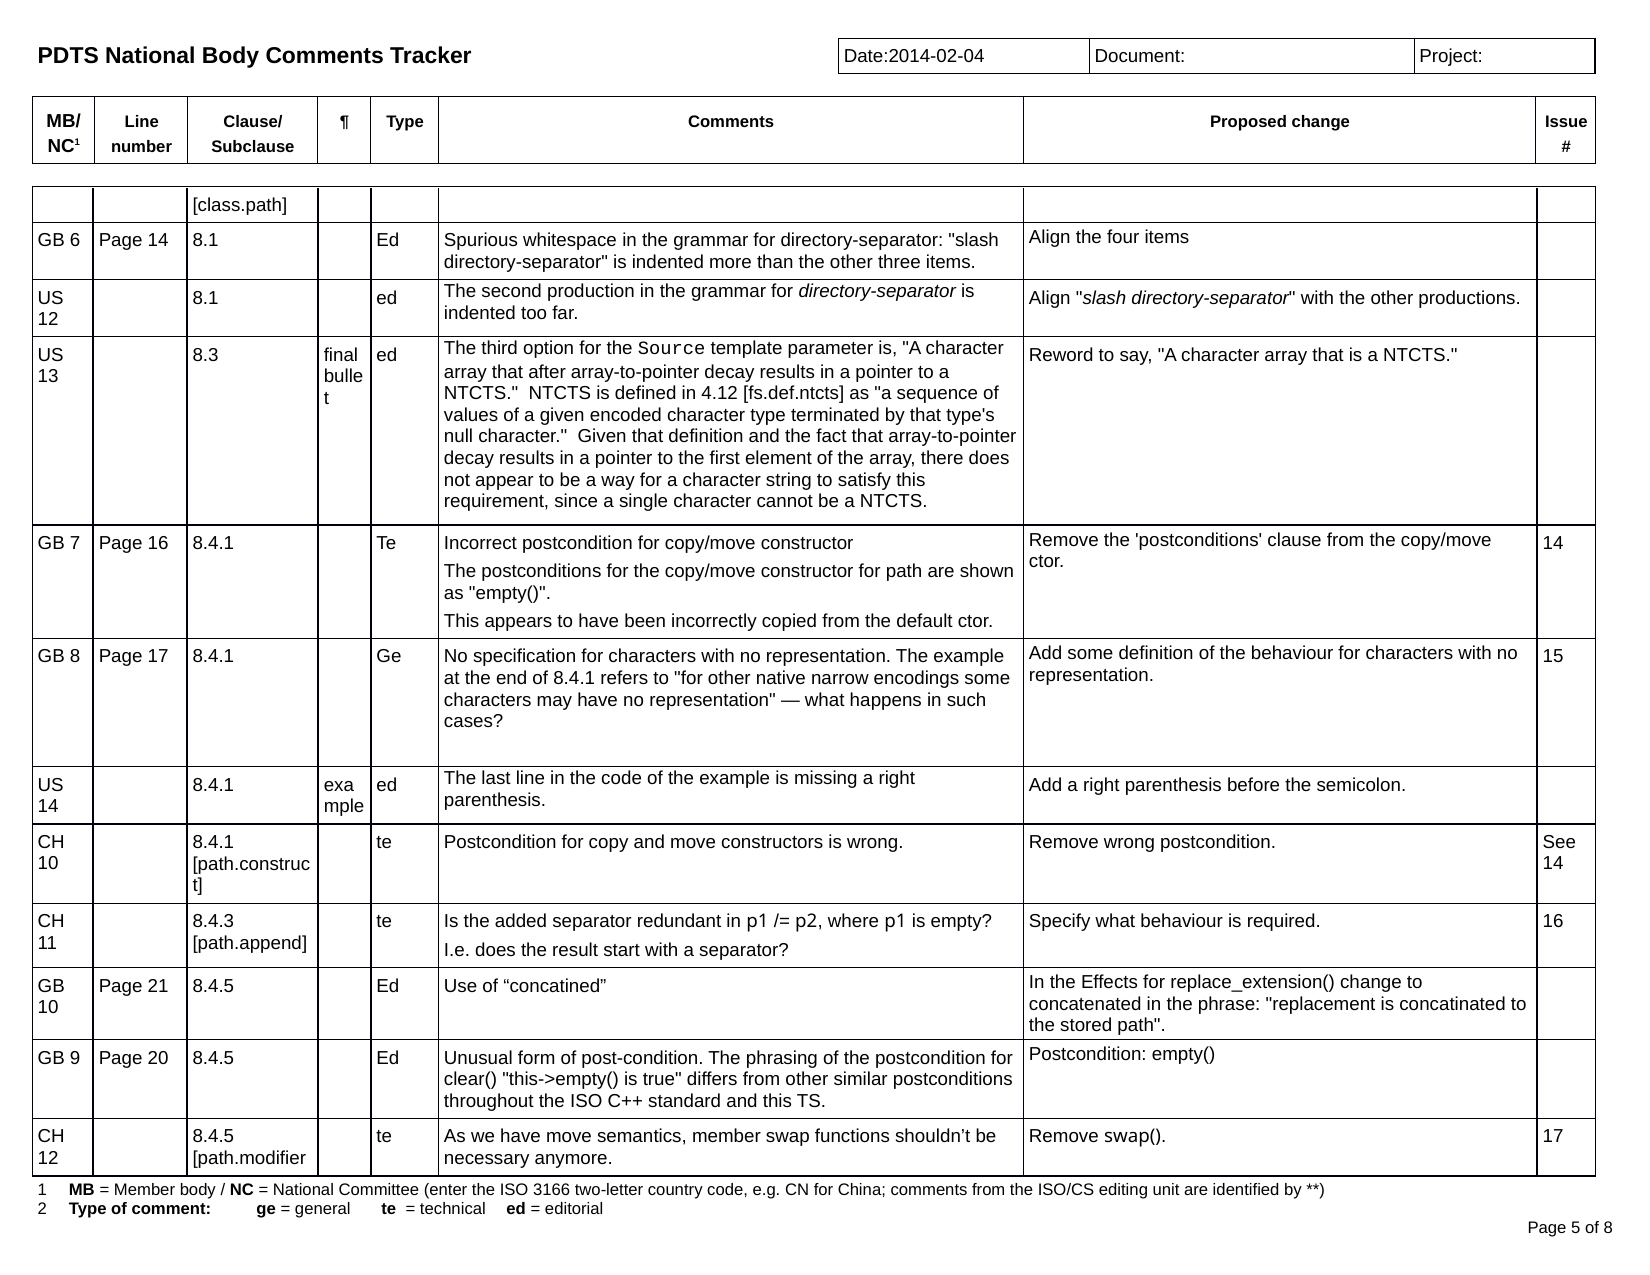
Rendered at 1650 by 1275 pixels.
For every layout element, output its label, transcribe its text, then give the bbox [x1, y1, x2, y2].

table_cell Postcondition for copy and move constructors is wrong. [439, 825, 1023, 902]
table_cell Align "slash directory-separator" with the other productions. [1024, 280, 1536, 336]
table_cell 15 [1538, 639, 1595, 766]
table_cell 16 [1538, 904, 1595, 967]
table_cell [94, 904, 186, 967]
table_cell CH 10 [33, 825, 92, 902]
table_cell Add a right parenthesis before the semicolon. [1024, 767, 1536, 823]
table_cell ed [372, 337, 438, 524]
table_cell [319, 968, 370, 1039]
table_cell Page 16 [94, 526, 186, 637]
table_cell [33, 187, 93, 221]
table_cell Page 20 [94, 1040, 186, 1117]
table_cell Add some definition of the behaviour for characters with no representation. [1024, 639, 1536, 766]
table_cell te [372, 825, 438, 902]
table_cell [319, 639, 370, 766]
table_cell 8.4.5 [188, 968, 317, 1039]
table_cell In the Effects for replace_extension() change to concatenated in the phrase: "replacement is concatinated to the stored path". [1024, 968, 1536, 1039]
table_cell [1538, 280, 1595, 336]
table_cell 8.4.1 [188, 526, 317, 637]
table_cell [1538, 337, 1595, 524]
table_cell [319, 280, 370, 336]
table_cell [319, 526, 370, 637]
table_cell Is the added separator redundant in p1 /= p2, where p1 is empty? I.e. does the result start with a separator? [439, 904, 1023, 967]
table_cell Reword to say, "A character array that is a NTCTS." [1024, 337, 1536, 524]
table_cell [319, 825, 370, 902]
table_cell [94, 280, 186, 336]
table_cell [1538, 1040, 1595, 1117]
table_cell CH 11 [33, 904, 92, 967]
table_cell [1538, 767, 1595, 823]
table_cell 8.4.5 [path.modifier [188, 1119, 317, 1175]
table_cell [1538, 223, 1595, 279]
table_cell [1538, 187, 1595, 221]
table_cell Page 17 [94, 639, 186, 766]
table_cell Page 21 [94, 968, 186, 1039]
table_cell te [372, 1119, 438, 1175]
table_cell GB 10 [33, 968, 92, 1039]
table_cell ed [372, 767, 438, 823]
table_cell [319, 223, 370, 279]
table_cell [94, 337, 186, 524]
table_cell 8.4.1 [188, 767, 317, 823]
table_cell As we have move semantics, member swap functions shouldn’t be necessary anymore. [439, 1119, 1023, 1175]
table_cell final bullet [319, 337, 370, 524]
table_cell [94, 187, 187, 221]
table_cell 8.4.1 [path.construct] [188, 825, 317, 902]
table_cell Unusual form of post-condition. The phrasing of the postcondition for clear() "this->empty() is true" differs from other similar postconditions throughout the ISO C++ standard and this TS. [439, 1040, 1023, 1117]
table_cell Use of “concatined” [439, 968, 1023, 1039]
table_cell US 12 [33, 280, 92, 336]
table_cell [319, 1119, 370, 1175]
table_cell [439, 187, 1023, 221]
table_cell GB 7 [33, 526, 92, 637]
table_cell [1538, 968, 1595, 1039]
table_cell Align the four items [1024, 223, 1536, 279]
table_cell The third option for the Source template parameter is, "A character array that after array-to-pointer decay results in a pointer to a NTCTS." NTCTS is defined in 4.12 [fs.def.ntcts] as "a sequence of values of a given encoded character type terminated by that type's null character." Given that definition and the fact that array-to-pointer decay results in a pointer to the first element of the array, there does not appear to be a way for a character string to satisfy this requirement, since a single character cannot be a NTCTS. [439, 337, 1023, 524]
table_cell ed [372, 280, 438, 336]
table_cell Ge [372, 639, 438, 766]
table_cell Ed [372, 1040, 438, 1117]
table_cell Ed [372, 968, 438, 1039]
table_cell [1024, 187, 1537, 221]
table_cell US 14 [33, 767, 92, 823]
table_cell [319, 187, 371, 221]
table_cell Page 14 [94, 223, 186, 279]
table_cell example [319, 767, 370, 823]
table_cell See 14 [1538, 825, 1595, 902]
table_cell GB 9 [33, 1040, 92, 1117]
table_cell Incorrect postcondition for copy/move constructor The postconditions for the copy/move constructor for path are shown as "empty()". This appears to have been incorrectly copied from the default ctor. [439, 526, 1023, 637]
table_cell [94, 767, 186, 823]
table_cell 14 [1538, 526, 1595, 637]
table_cell Remove wrong postcondition. [1024, 825, 1536, 902]
table_cell te [372, 904, 438, 967]
table_cell [94, 1119, 186, 1175]
table_cell [319, 1040, 370, 1117]
table_cell GB 6 [33, 223, 92, 279]
table_cell 8.4.5 [188, 1040, 317, 1117]
table_cell Spurious whitespace in the grammar for directory-separator: "slash directory-separator" is indented more than the other three items. [439, 223, 1023, 279]
table_cell US 13 [33, 337, 92, 524]
table_cell [372, 187, 438, 221]
table_cell [class.path] [188, 187, 318, 221]
table_cell 8.4.3 [path.append] [188, 904, 317, 967]
table_cell CH 12 [33, 1119, 92, 1175]
table_cell Specify what behaviour is required. [1024, 904, 1536, 967]
table_cell 8.3 [188, 337, 317, 524]
table_cell The second production in the grammar for directory-separator is indented too far. [439, 280, 1023, 336]
table_cell The last line in the code of the example is missing a right parenthesis. [439, 767, 1023, 823]
table_cell 17 [1538, 1119, 1595, 1175]
table_cell Remove swap(). [1024, 1119, 1536, 1175]
table_cell Postcondition: empty() [1024, 1040, 1536, 1117]
table_cell [319, 904, 370, 967]
table_cell 8.1 [188, 223, 317, 279]
table_cell 8.1 [188, 280, 317, 336]
table_cell GB 8 [33, 639, 92, 766]
table_cell No specification for characters with no representation. The example at the end of 8.4.1 refers to "for other native narrow encodings some characters may have no representation" — what happens in such cases? [439, 639, 1023, 766]
table_cell 8.4.1 [188, 639, 317, 766]
table_cell Remove the 'postconditions' clause from the copy/move ctor. [1024, 526, 1536, 637]
table_cell Te [372, 526, 438, 637]
table_cell [94, 825, 186, 902]
table_cell Ed [372, 223, 438, 279]
